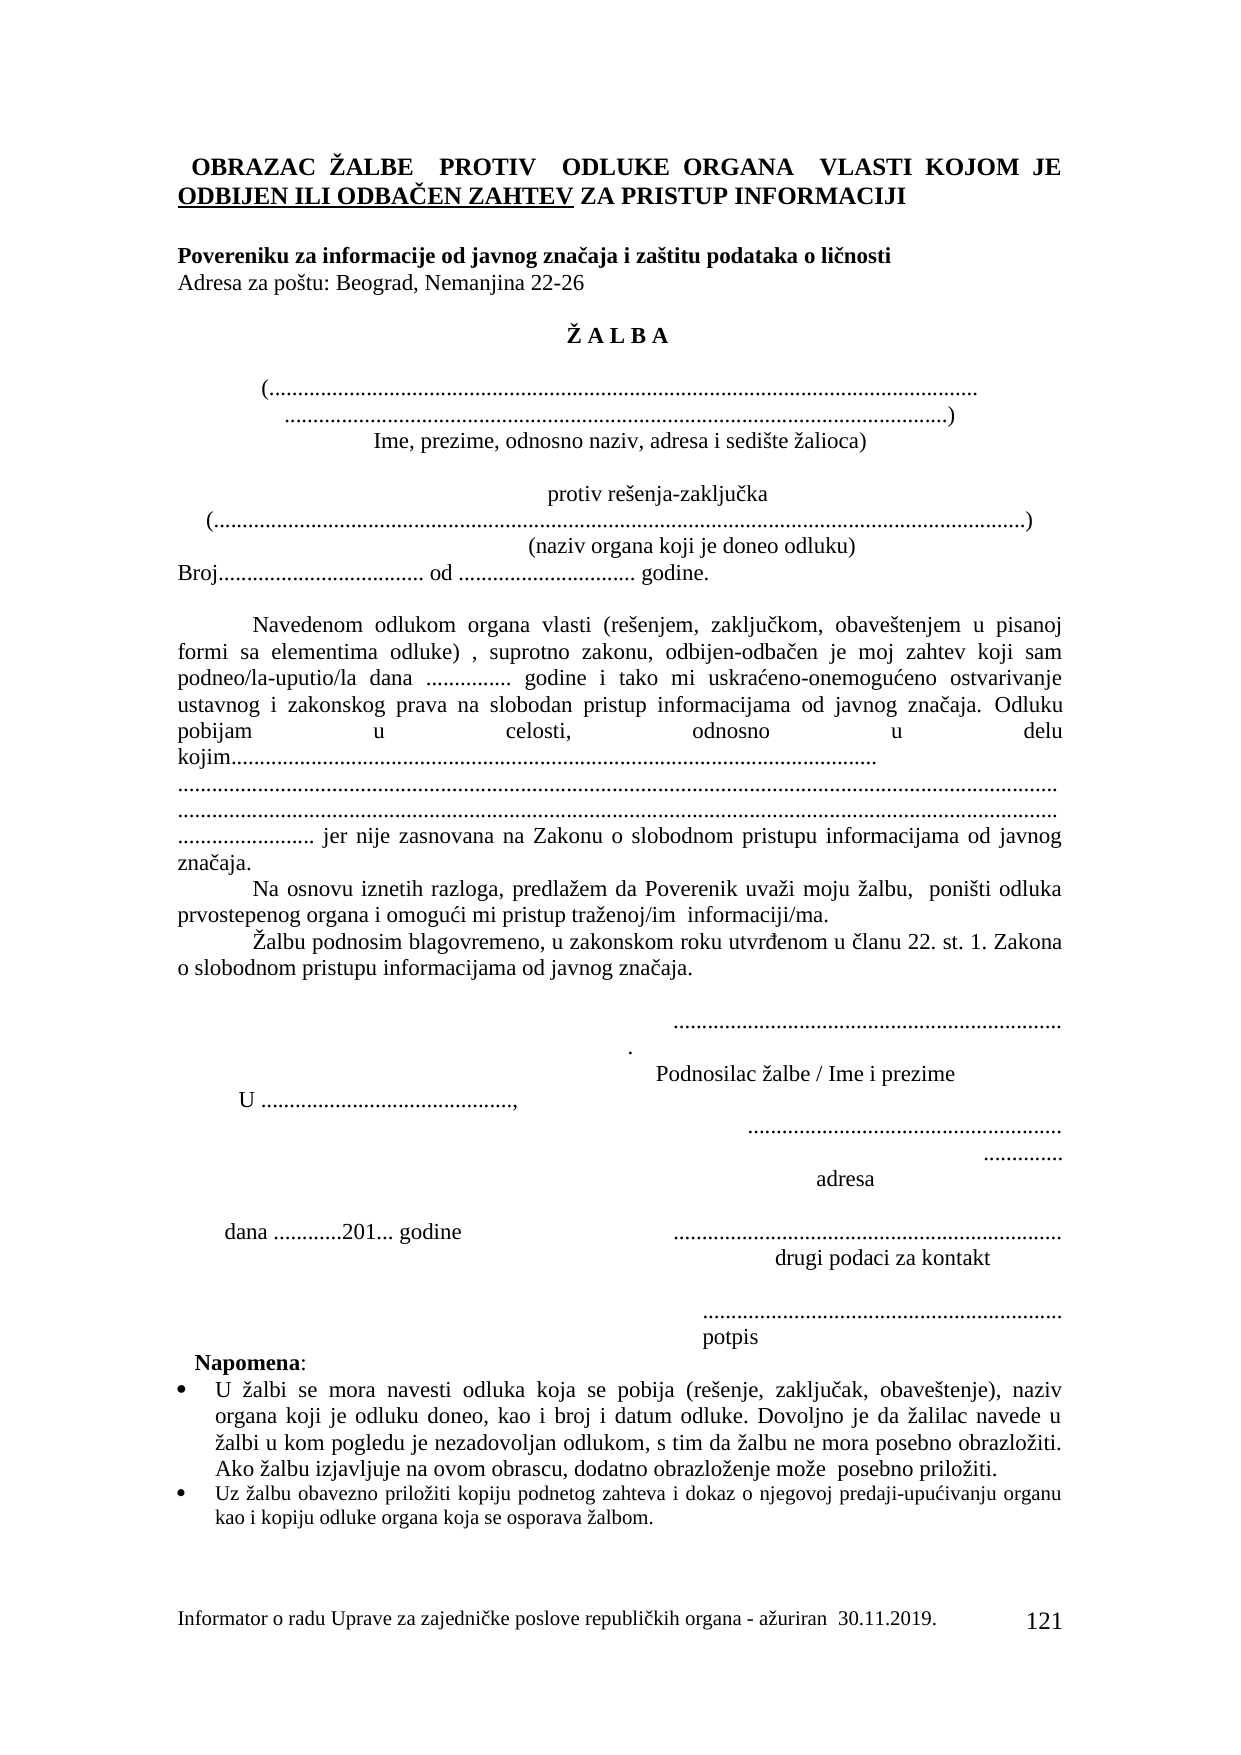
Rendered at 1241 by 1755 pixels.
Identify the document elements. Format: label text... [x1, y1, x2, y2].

text dana ............201... godine .................................................................... [177, 1218, 1063, 1244]
text ............................................................... potpis [702, 1297, 1063, 1349]
list U žalbi se mora navesti odluka koja se pobija (rešenje, zaklјučak, obaveštenje), naziv organa koji je odluku doneo, kao i broj i datum odluke. Dovolјno je da žalilac navede u žalbi u kom pogledu je nezadovolјan odlukom, s tim da žalbu ne mora posebno obrazložiti. Ako žalbu izjavlјuje na ovom obrascu, dodatno obrazloženje može posebno priložiti. [177, 1376, 1063, 1481]
text ....................................................................................................................) [177, 401, 1063, 427]
text Žalbu podnosim blagovremeno, u zakonskom roku utvrđenom u članu 22. st. 1. Zakona o slobodnom pristupu informacijama od javnog značaja. [177, 928, 1063, 981]
text Povereniku za informacije od javnog značaja i zaštitu podataka o ličnosti [177, 243, 1063, 269]
text U ............................................, ..................................................................... [177, 1086, 1063, 1165]
text Broj.................................... od ............................... godine. [177, 559, 1063, 585]
subtitle OBRAZAC ŽALBE PROTIV ODLUKE ORGANA VLASTI KOJOM JE ODBIJEN ILI ODBAČEN ZAHTEV ZA PRISTUP INFORMACIJI [177, 148, 1063, 210]
text protiv rešenja-zaklјučka (..............................................................................................................................................) [177, 480, 1063, 532]
text Na osnovu iznetih razloga, predlažem da Poverenik uvaži moju žalbu, poništi odluka prvostepenog organa i omogući mi pristup traženoj/im informaciji/ma. [177, 875, 1063, 928]
text ..................................................................... [627, 1007, 1063, 1059]
text Ime, prezime, odnosno naziv, adresa i sedište žalioca) [177, 427, 1063, 453]
text Adresa za poštu: Beograd, Nemanjina 22-26 [177, 269, 1063, 295]
text Ž A L B A [177, 322, 1063, 348]
text Podnosilac žalbe / Ime i prezime [627, 1059, 1063, 1086]
text ............................................................................................................................................................................................................................................................................................................................................ jer nije zasnovana na Zakonu o slobodnom pristupu informacijama od javnog značaja. [177, 770, 1063, 875]
text Napomena: [177, 1349, 1063, 1376]
text drugi podaci za kontakt [702, 1244, 1063, 1270]
text (naziv organa koji je doneo odluku) [177, 532, 1063, 559]
text adresa [177, 1165, 1063, 1191]
text Navedenom odlukom organa vlasti (rešenjem, zaklјučkom, obaveštenjem u pisanoj formi sa elementima odluke) , suprotno zakonu, odbijen-odbačen je moj zahtev koji sam podneo/la-uputio/la dana ............... godine i tako mi uskraćeno-onemogućeno ostvarivanje ustavnog i zakonskog prava na slobodan pristup informacijama od javnog značaja. Odluku pobijam u celosti, odnosno u delu kojim................................................................................................................. [177, 612, 1063, 770]
list Uz žalbu obavezno priložiti kopiju podnetog zahteva i dokaz o njegovoj predaji-upućivanju organu kao i kopiju odluke organa koja se osporava žalbom. [177, 1481, 1063, 1529]
text (............................................................................................................................ [177, 374, 1063, 401]
